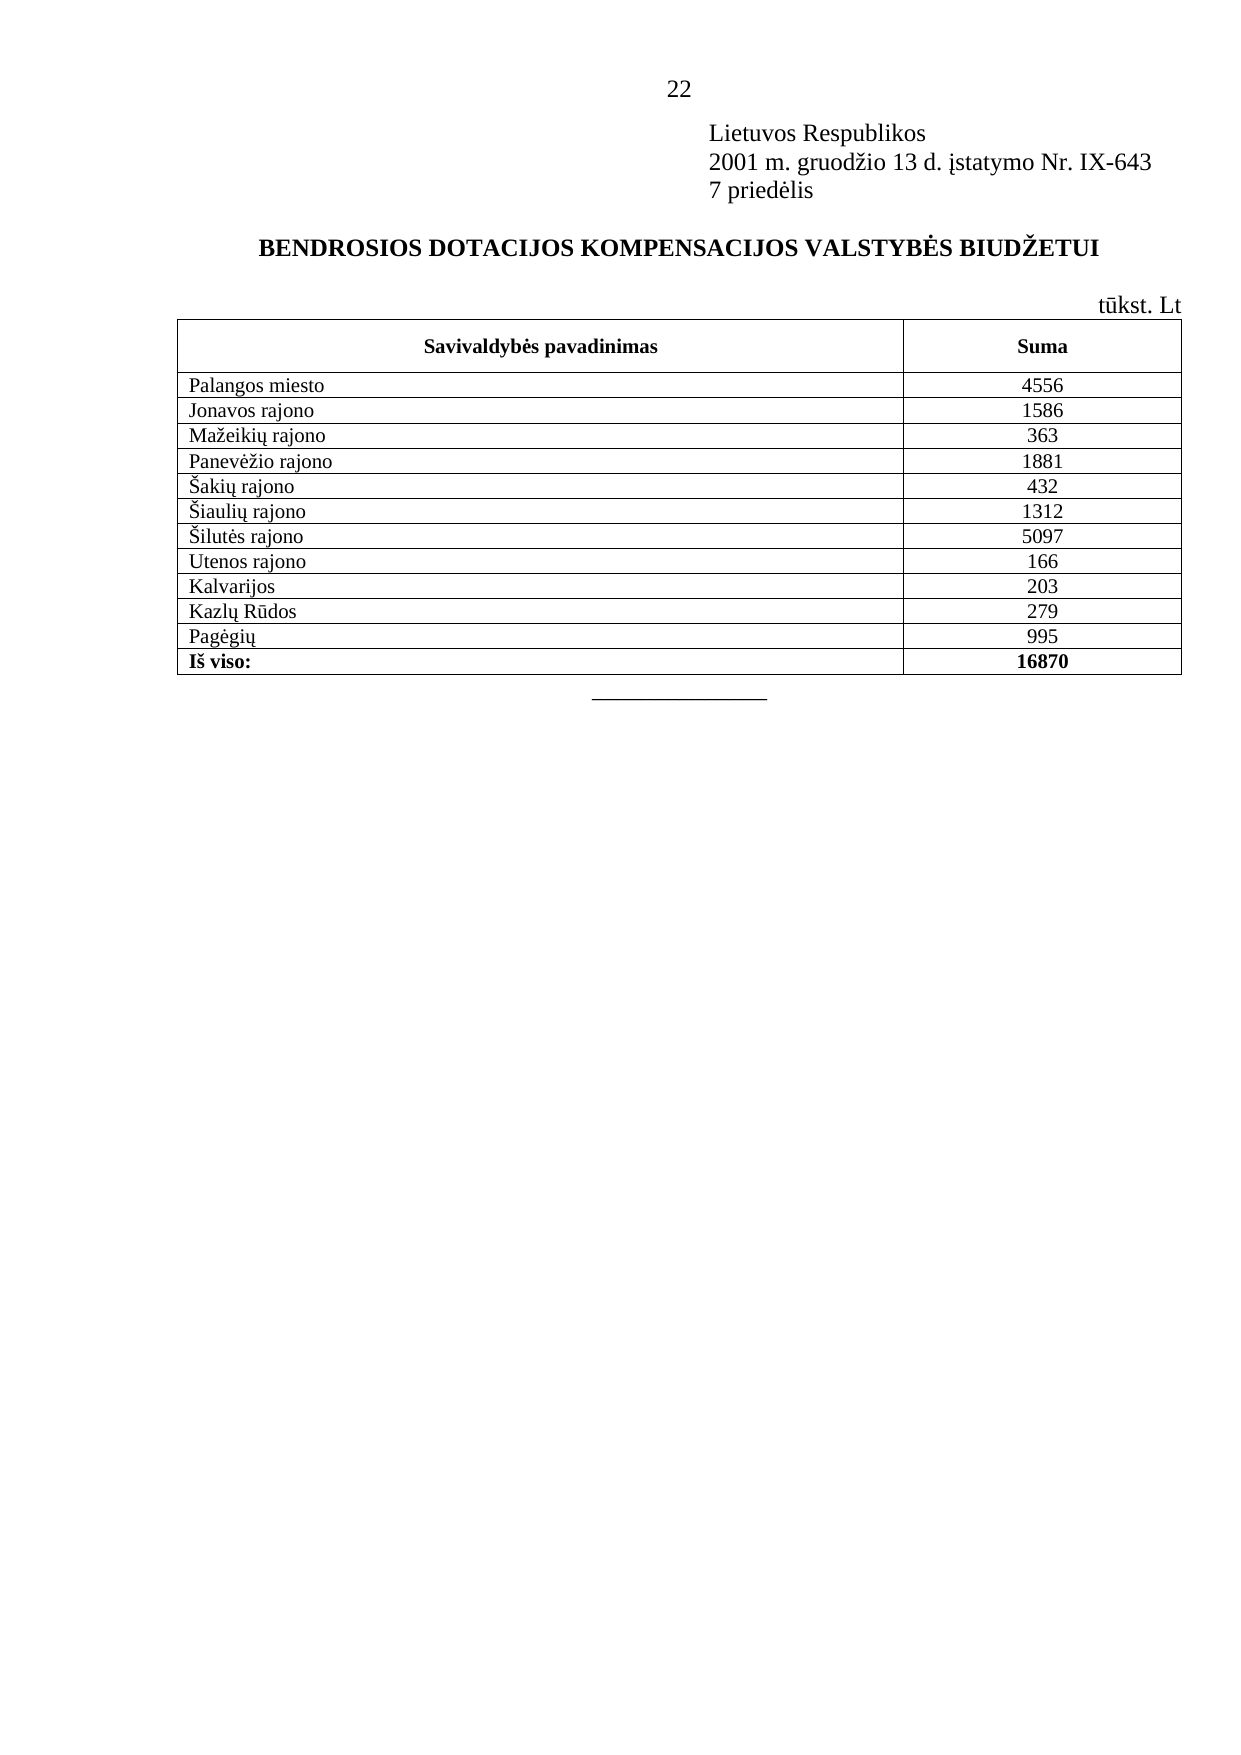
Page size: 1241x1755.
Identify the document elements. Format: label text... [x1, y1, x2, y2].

table_cell Mažeikių rajono [178, 424, 903, 447]
table_cell Šakių rajono [178, 474, 903, 498]
table_cell 5097 [904, 524, 1181, 548]
table_cell 203 [904, 574, 1181, 598]
text 7 priedėlis [177, 176, 1181, 204]
table_cell 432 [904, 474, 1181, 498]
table_header Suma [904, 320, 1181, 372]
text BENDROSIOS DOTACIJOS KOMPENSACIJOS VALSTYBĖS BIUDŽETUI [177, 233, 1181, 262]
table_cell 4556 [904, 373, 1181, 397]
text Lietuvos Respublikos [177, 118, 1181, 147]
table_cell 1586 [904, 398, 1181, 422]
table_cell Jonavos rajono [178, 398, 903, 422]
table_cell 363 [904, 424, 1181, 447]
text 2001 m. gruodžio 13 d. įstatymo Nr. IX-643 [177, 147, 1181, 176]
table_header Savivaldybės pavadinimas [178, 320, 903, 372]
table_cell Iš viso: [178, 649, 903, 673]
table_cell Kazlų Rūdos [178, 599, 903, 623]
table_cell 1312 [904, 499, 1181, 523]
table_cell 279 [904, 599, 1181, 623]
text ______________ [177, 675, 1181, 703]
table_cell Pagėgių [178, 624, 903, 648]
table_cell 1881 [904, 449, 1181, 473]
table_cell Panevėžio rajono [178, 449, 903, 473]
table_cell Utenos rajono [178, 549, 903, 573]
table_cell 995 [904, 624, 1181, 648]
table_cell Kalvarijos [178, 574, 903, 598]
table_cell 166 [904, 549, 1181, 573]
table_cell Palangos miesto [178, 373, 903, 397]
table_cell Šiaulių rajono [178, 499, 903, 523]
table_cell Šilutės rajono [178, 524, 903, 548]
table_cell 16870 [904, 649, 1181, 673]
text tūkst. Lt [177, 291, 1181, 319]
